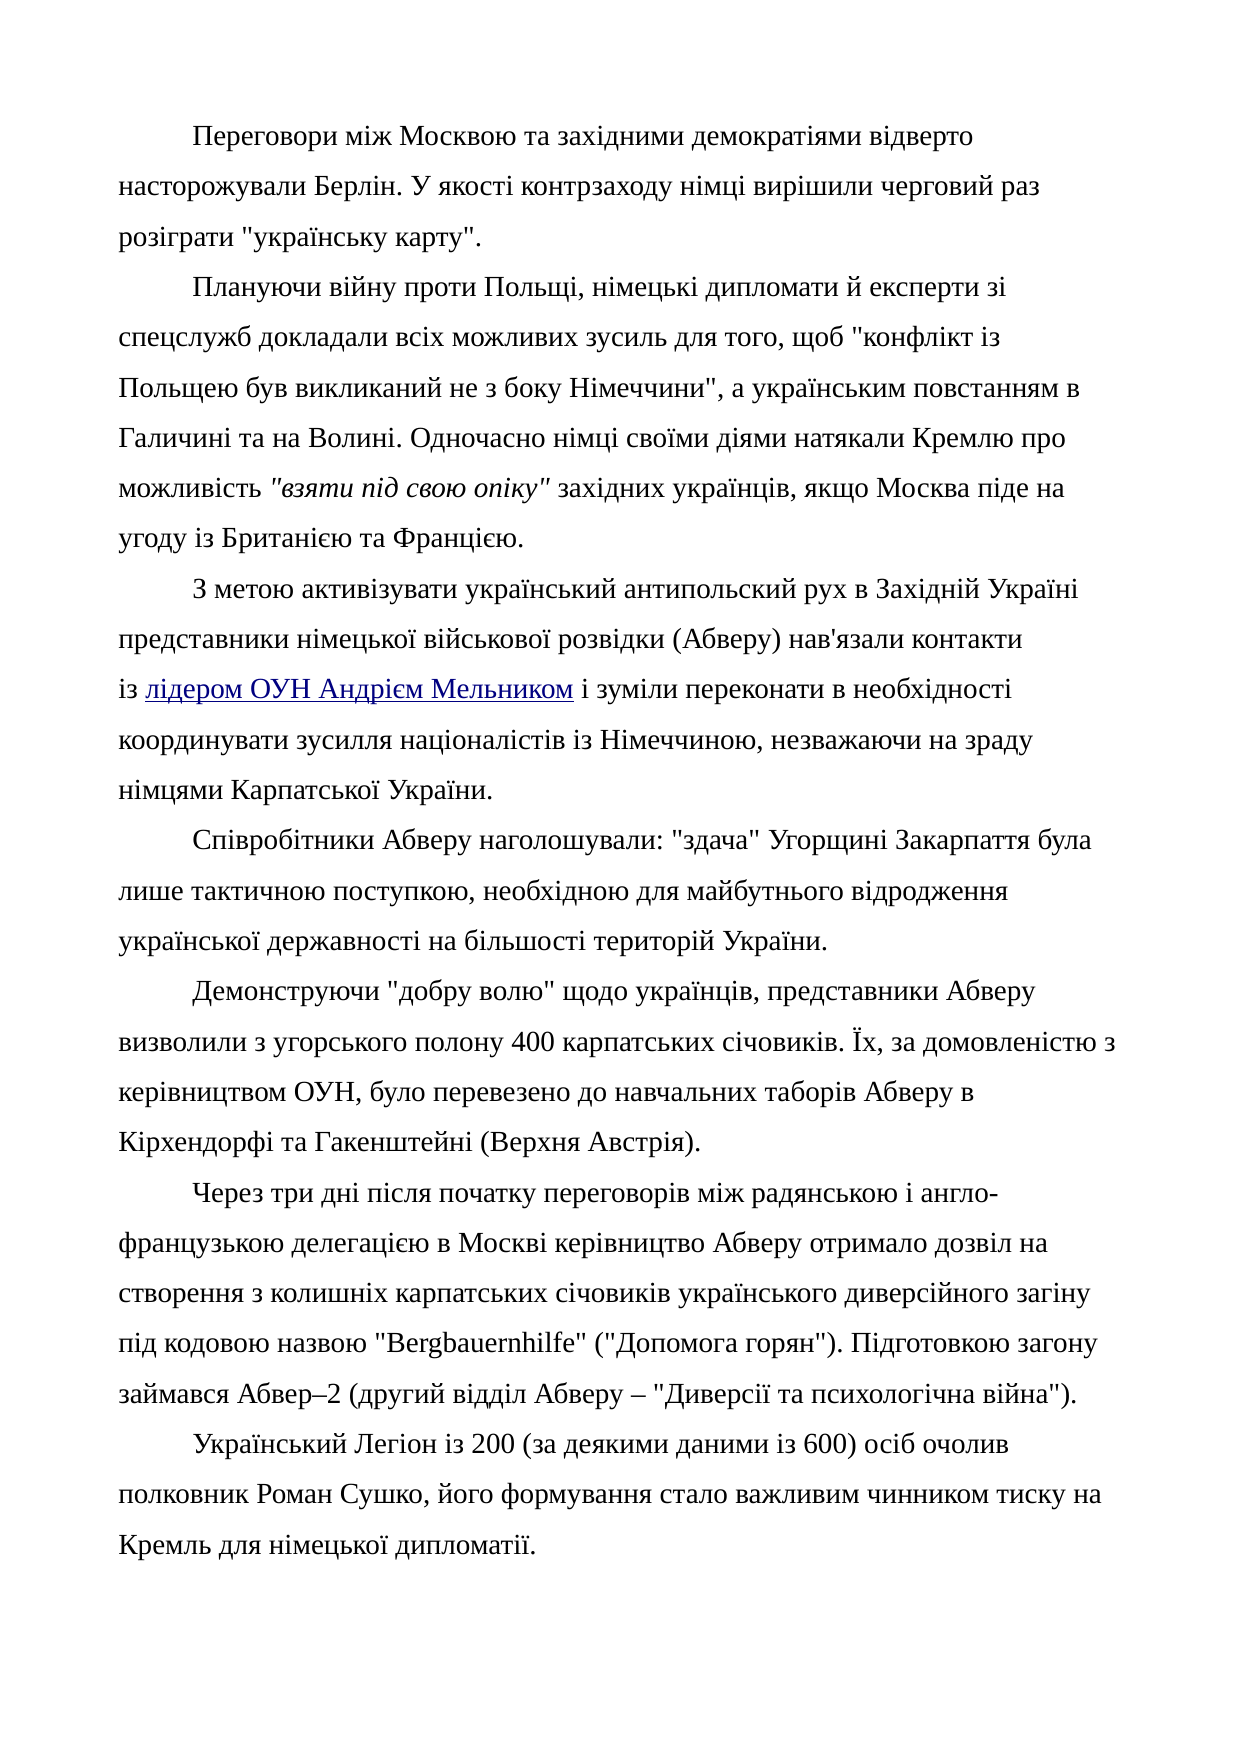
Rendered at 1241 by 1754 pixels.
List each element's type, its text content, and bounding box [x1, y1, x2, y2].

text Демонструючи "добру волю" щодо українців, представники Абверу визволили з угорського полону 400 карпатських січовиків. Їх, за домовленістю з керівництвом ОУН, було перевезено до навчальних таборів Абверу в Кірхендорфі та Гакенштейні (Верхня Австрія). [118, 973, 1122, 1158]
text Плануючи війну проти Польщі, німецькі дипломати й експерти зі спецслужб докладали всіх можливих зусиль для того, щоб "конфлікт із Польщею був викликаний не з боку Німеччини", а українським повстанням в Галичині та на Волині. Одночасно німці своїми діями натякали Кремлю про можливість "взяти під свою опіку" західних українців, якщо Москва піде на угоду із Британією та Францією. [118, 269, 1122, 554]
text Український Легіон із 200 (за деякими даними із 600) осіб очолив полковник Роман Сушко, його формування стало важливим чинником тиску на Кремль для німецької дипломатії. [118, 1426, 1122, 1560]
text Співробітники Абверу наголошували: "здача" Угорщині Закарпаття була лише тактичною поступкою, необхідною для майбутнього відродження української державності на більшості територій України. [118, 822, 1122, 957]
text Через три дні після початку переговорів між радянською і англо-французькою делегацією в Москві керівництво Абверу отримало дозвіл на створення з колишніх карпатських січовиків українського диверсійного загіну під кодовою назвою "Bergbauernhilfe" ("Допомога горян"). Підготовкою загону займався Абвер–2 (другий відділ Абверу – "Диверсії та психологічна війна"). [118, 1175, 1122, 1409]
text Переговори між Москвою та західними демократіями відверто насторожували Берлін. У якості контрзаходу німці вирішили черговий раз розіграти "українську карту". [118, 118, 1122, 252]
text З метою активізувати український антипольский рух в Західній Україні представники німецької військової розвідки (Абверу) нав'язали контакти із лідером ОУН Андрієм Мельником і зуміли переконати в необхідності координувати зусилля націоналістів із Німеччиною, незважаючи на зраду німцями Карпатської України. [118, 571, 1122, 806]
